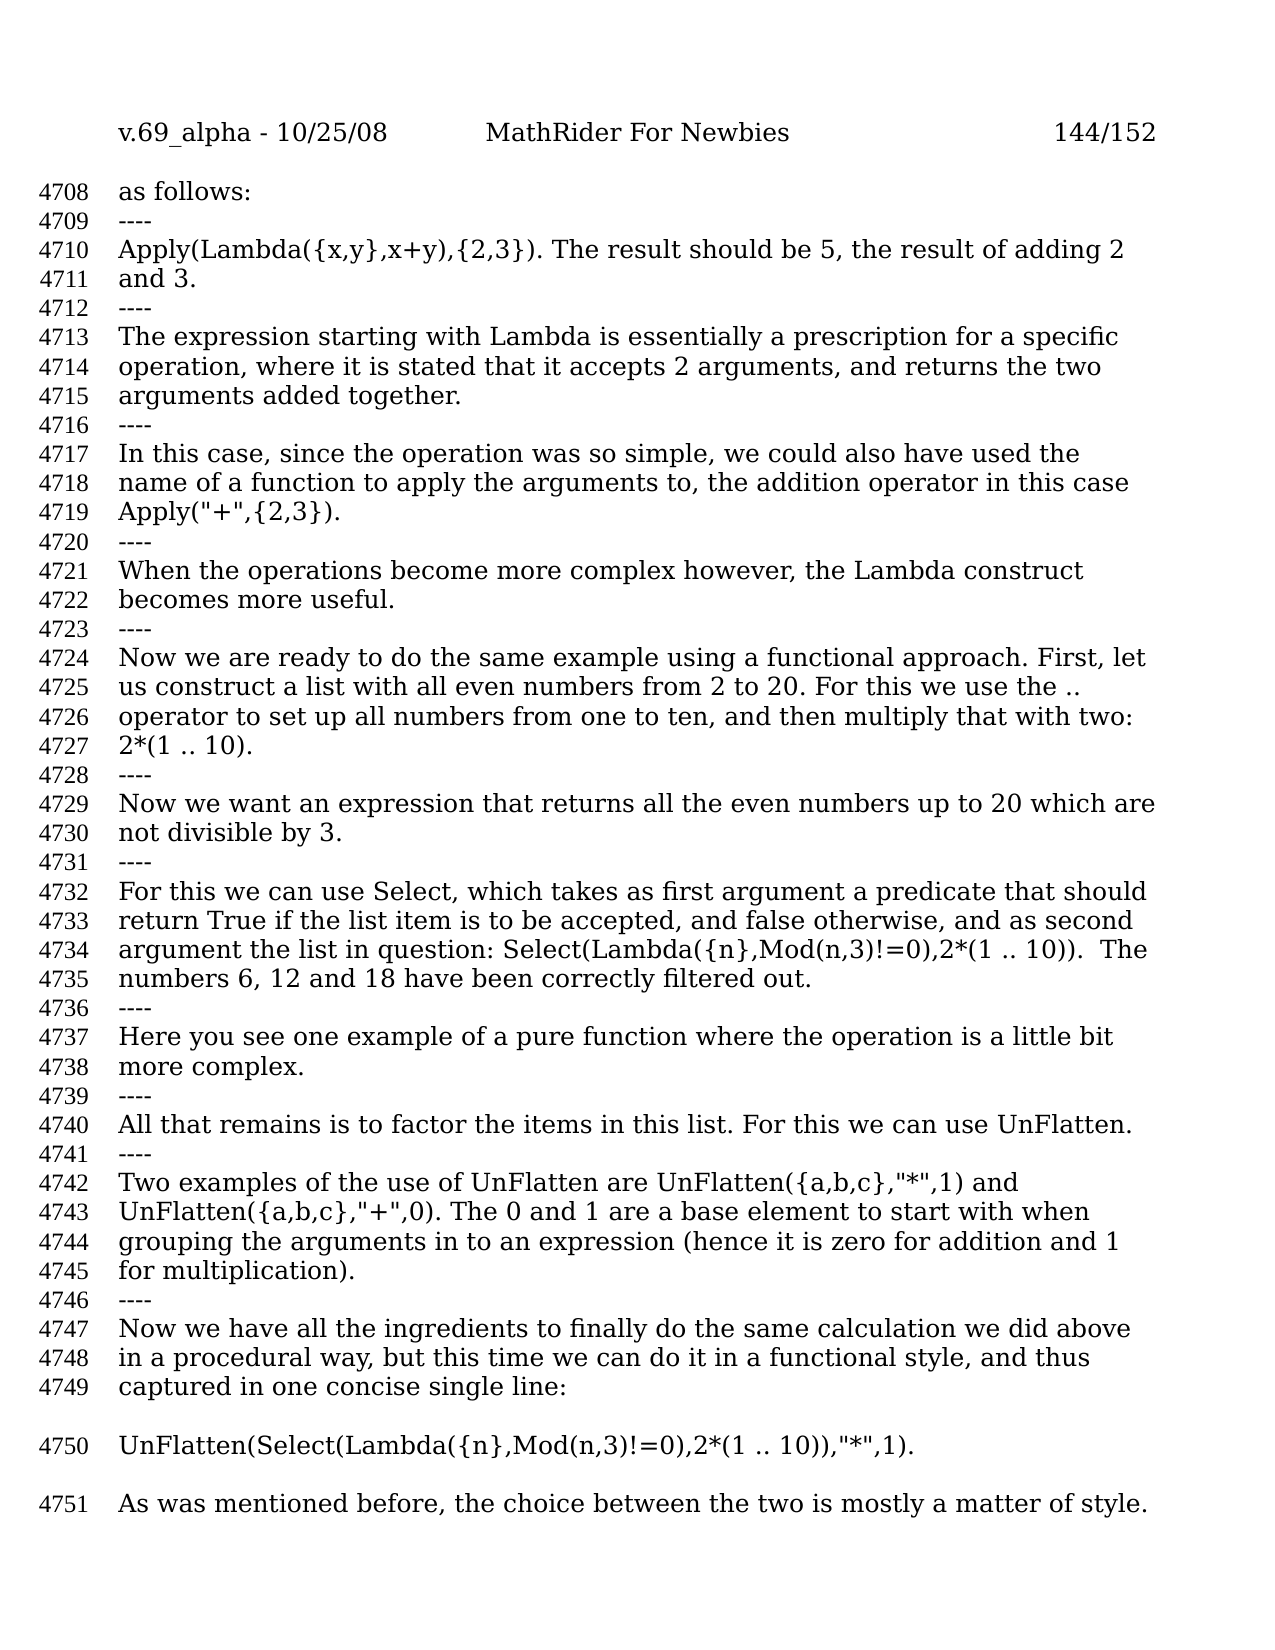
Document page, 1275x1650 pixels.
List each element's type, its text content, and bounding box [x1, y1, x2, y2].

text ---- [118, 410, 1157, 439]
text ---- [118, 1139, 1157, 1168]
text Now we have all the ingredients to finally do the same calculation we did above in a procedural way, but this time we can do it in a functional style, and thus captured in one concise single line: [118, 1314, 1157, 1402]
text When the operations become more complex however, the Lambda construct becomes more useful. [118, 556, 1157, 614]
text ---- [118, 1081, 1157, 1110]
text Apply(Lambda({x,y},x+y),{2,3}). The result should be 5, the result of adding 2 and 3. [118, 235, 1157, 293]
text For this we can use Select, which takes as first argument a predicate that should return True if the list item is to be accepted, and false otherwise, and as second argument the list in question: Select(Lambda({n},Mod(n,3)!=0),2*(1 .. 10)). The numbers 6, 12 and 18 have been correctly filtered out. [118, 877, 1157, 993]
text ---- [118, 760, 1157, 789]
text ---- [118, 293, 1157, 323]
text ---- [118, 206, 1157, 235]
text ---- [118, 848, 1157, 877]
text In this case, since the operation was so simple, we could also have used the name of a function to apply the arguments to, the addition operator in this case Apply("+",{2,3}). [118, 439, 1157, 527]
text ---- [118, 614, 1157, 643]
text ---- [118, 1285, 1157, 1314]
text The expression starting with Lambda is essentially a prescription for a specific operation, where it is stated that it accepts 2 arguments, and returns the two arguments added together. [118, 323, 1157, 410]
text Now we want an expression that returns all the even numbers up to 20 which are not divisible by 3. [118, 789, 1157, 848]
text As was mentioned before, the choice between the two is mostly a matter of style. [118, 1489, 1157, 1518]
text ---- [118, 993, 1157, 1023]
text UnFlatten(Select(Lambda({n},Mod(n,3)!=0),2*(1 .. 10)),"*",1). [118, 1431, 1157, 1460]
text All that remains is to factor the items in this list. For this we can use UnFlatten. [118, 1110, 1157, 1139]
text ---- [118, 527, 1157, 556]
text Two examples of the use of UnFlatten are UnFlatten({a,b,c},"*",1) and UnFlatten({a,b,c},"+",0). The 0 and 1 are a base element to start with when grouping the arguments in to an expression (hence it is zero for addition and 1 for multiplication). [118, 1168, 1157, 1285]
text Here you see one example of a pure function where the operation is a little bit more complex. [118, 1023, 1157, 1081]
text Now we are ready to do the same example using a functional approach. First, let us construct a list with all even numbers from 2 to 20. For this we use the .. operator to set up all numbers from one to ten, and then multiply that with two: 2*(1 .. 10). [118, 643, 1157, 760]
text as follows: [118, 177, 1157, 206]
